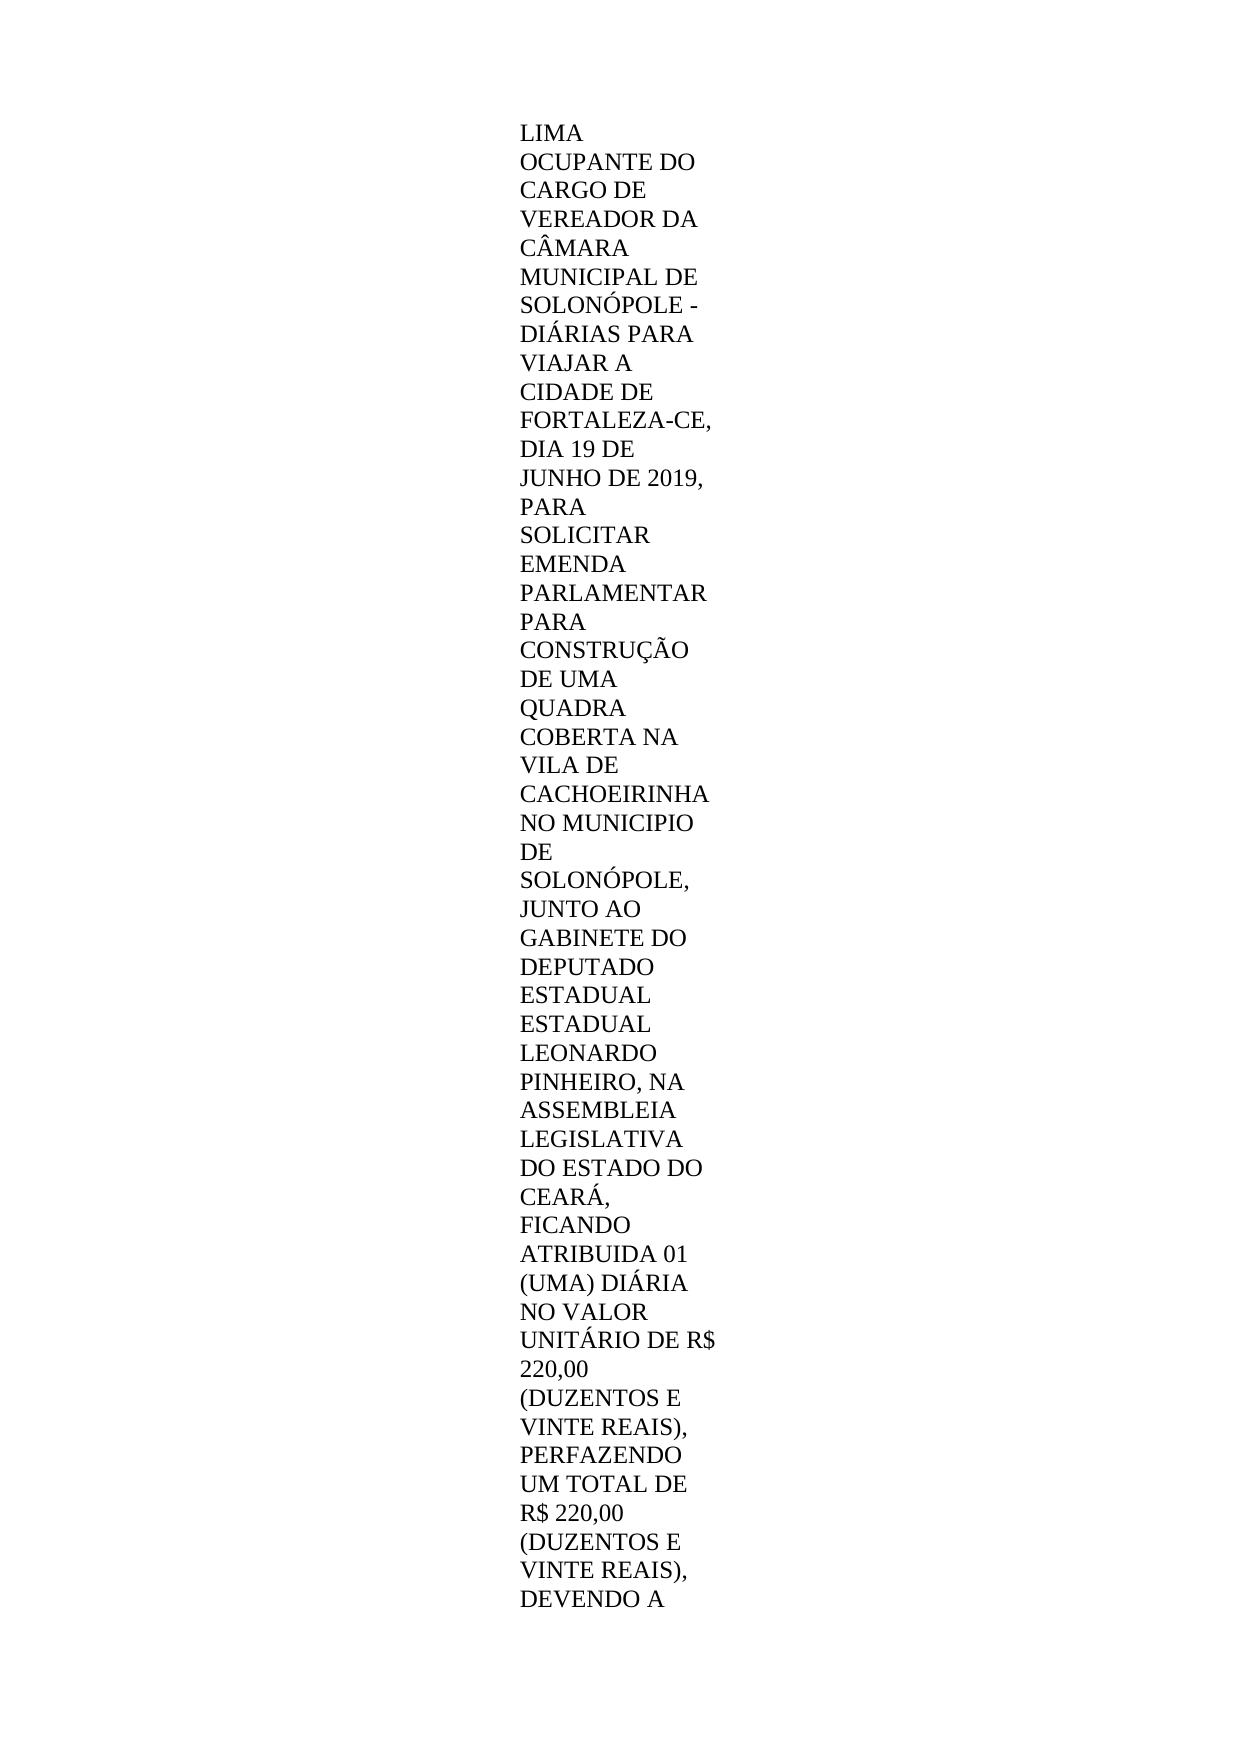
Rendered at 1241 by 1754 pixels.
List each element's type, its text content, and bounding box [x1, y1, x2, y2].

table_cell [720, 118, 921, 1613]
table_cell LIMA OCUPANTE DO CARGO DE VEREADOR DA CÂMARA MUNICIPAL DE SOLONÓPOLE - DIÁRIAS PARA VIAJAR A CIDADE DE FORTALEZA-CE, DIA 19 DE JUNHO DE 2019, PARA SOLICITAR EMENDA PARLAMENTAR PARA CONSTRUÇÃO DE UMA QUADRA COBERTA NA VILA DE CACHOEIRINHA NO MUNICIPIO DE SOLONÓPOLE, JUNTO AO GABINETE DO DEPUTADO ESTADUAL ESTADUAL LEONARDO PINHEIRO, NA ASSEMBLEIA LEGISLATIVA DO ESTADO DO CEARÁ, FICANDO ATRIBUIDA 01 (UMA) DIÁRIA NO VALOR UNITÁRIO DE R$ 220,00 (DUZENTOS E VINTE REAIS), PERFAZENDO UM TOTAL DE R$ 220,00 (DUZENTOS E VINTE REAIS), DEVENDO A [520, 118, 720, 1613]
table_cell [319, 118, 519, 1613]
table_cell [921, 118, 1122, 1613]
table_cell [118, 118, 319, 1613]
